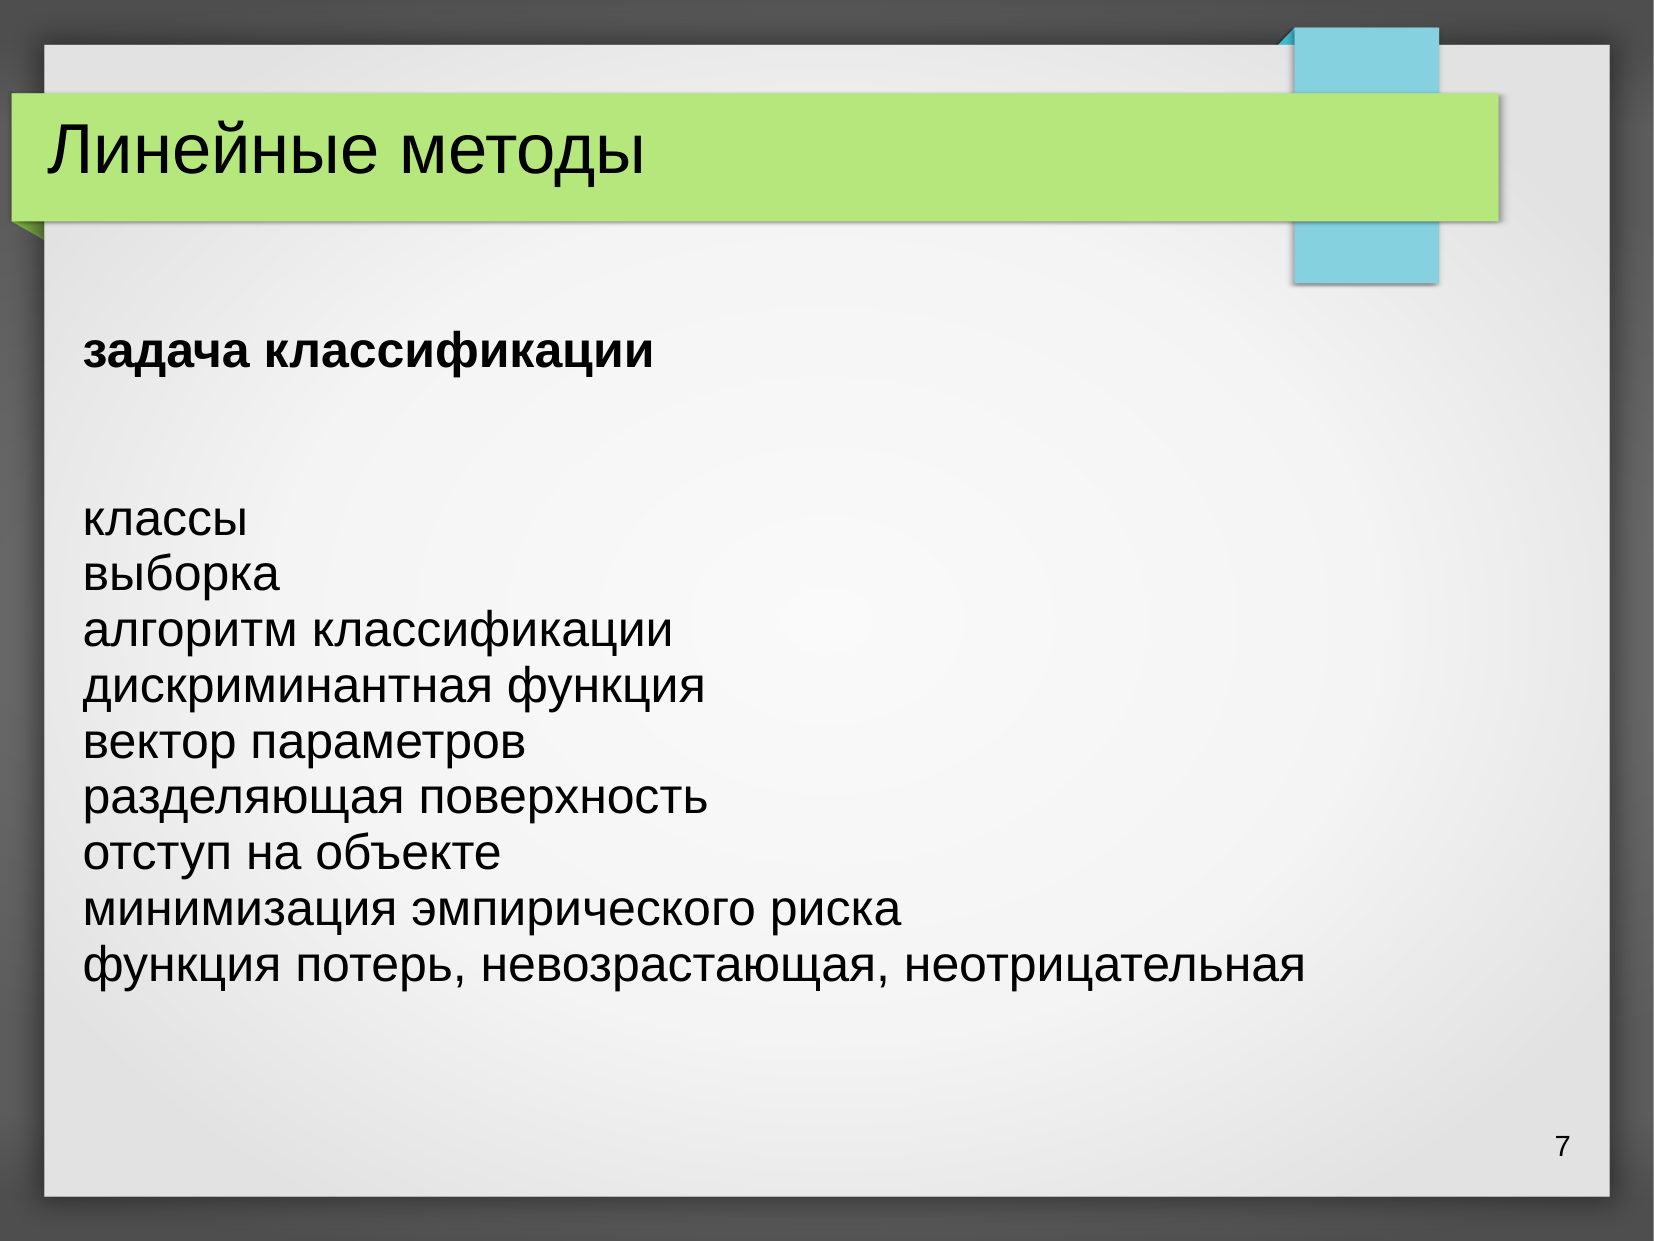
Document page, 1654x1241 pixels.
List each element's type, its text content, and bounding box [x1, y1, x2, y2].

picture [0, 0, 1654, 1241]
subtitle задача классификации классы выборка алгоритм классификации дискриминантная функция вектор параметров разделяющая поверхность отступ на объекте минимизация эмпирического риска функция потерь, невозрастающая, неотрицательная [82, 215, 1571, 1155]
title Линейные методы [47, 109, 1501, 189]
